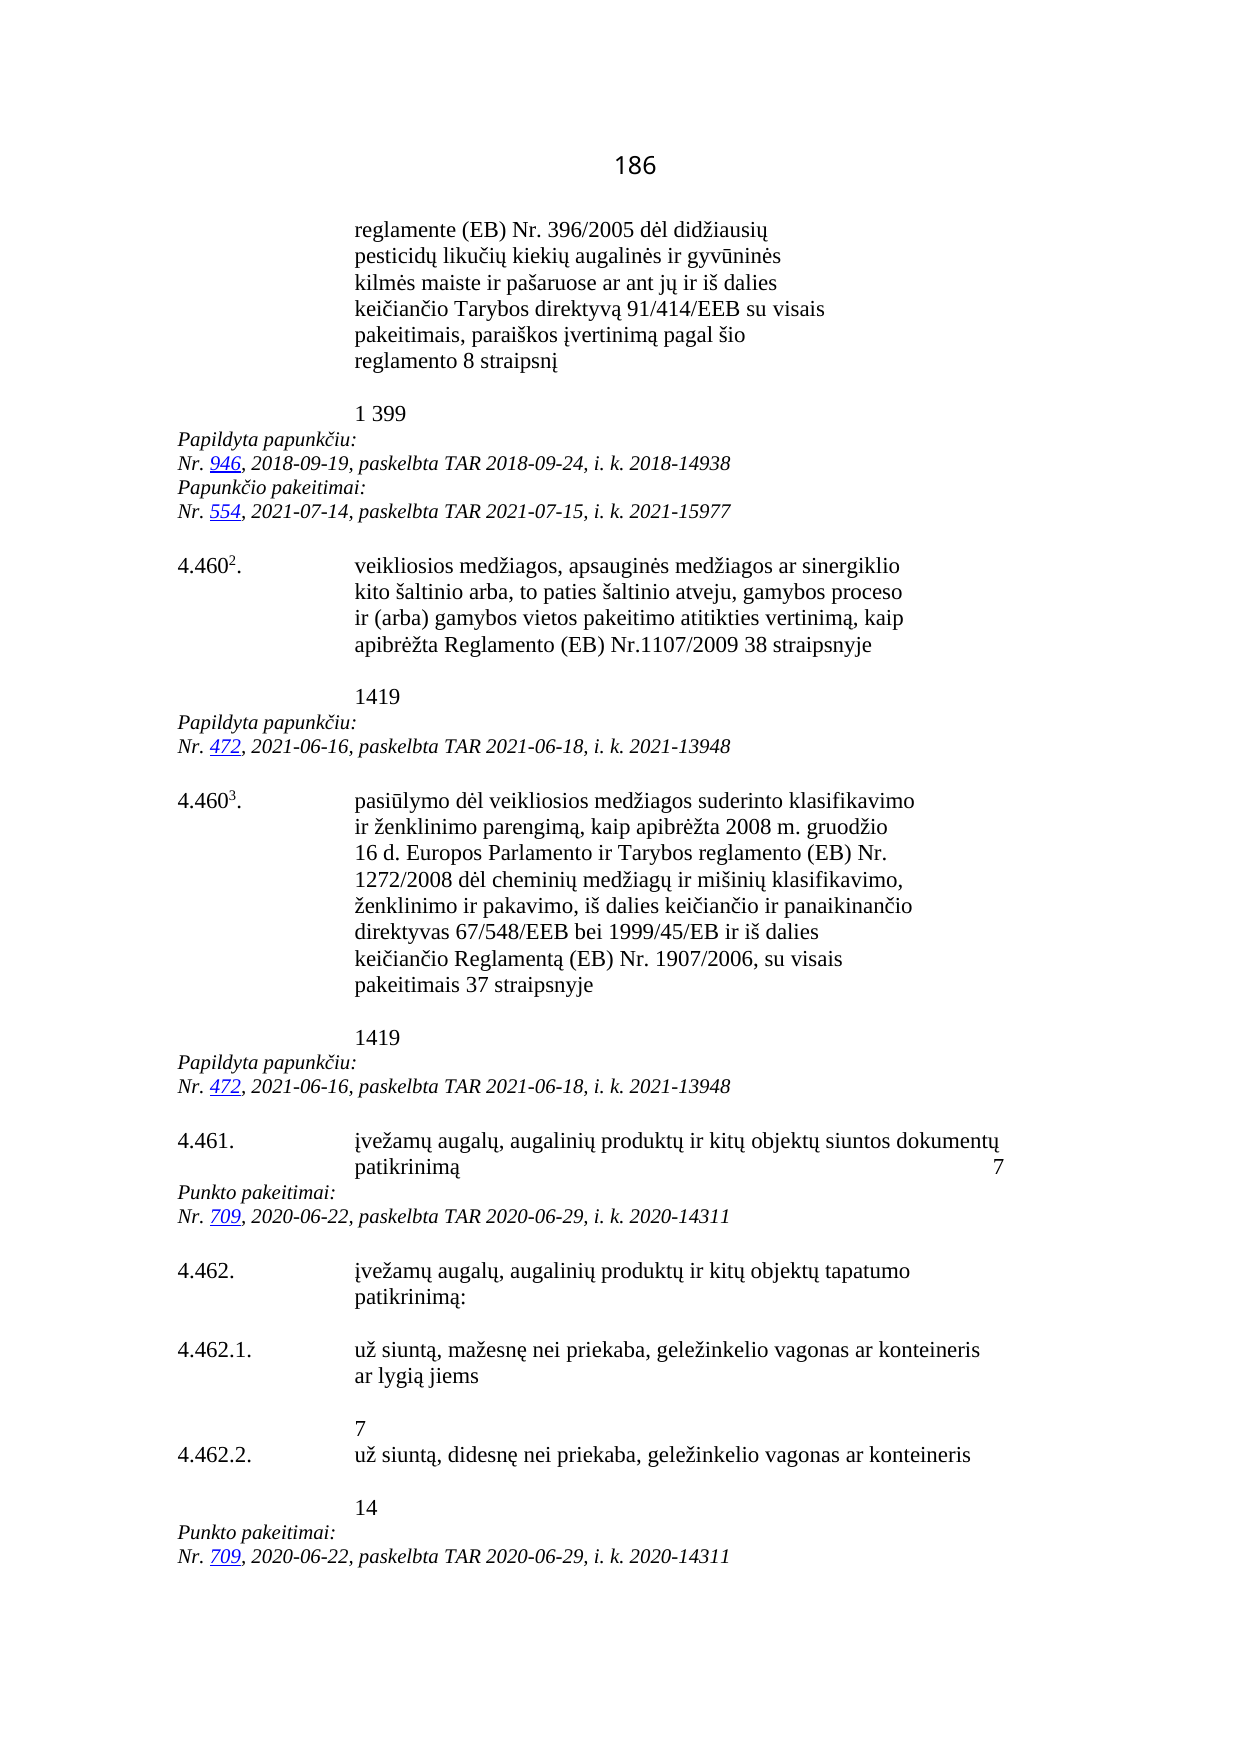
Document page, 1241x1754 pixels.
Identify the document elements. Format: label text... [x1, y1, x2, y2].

text 4.462.1. už siuntą, mažesnę nei priekaba, geležinkelio vagonas ar konteineris ar lygią jiems 7 [177, 1336, 1004, 1441]
text Nr. 554, 2021-07-14, paskelbta TAR 2021-07-15, i. k. 2021-15977 [177, 499, 1093, 523]
text Nr. 946, 2018-09-19, paskelbta TAR 2018-09-24, i. k. 2018-14938 [177, 451, 1093, 475]
text 4.4603. pasiūlymo dėl veikliosios medžiagos suderinto klasifikavimo ir ženklinimo parengimą, kaip apibrėžta 2008 m. gruodžio 16 d. Europos Parlamento ir Tarybos reglamento (EB) Nr. 1272/2008 dėl cheminių medžiagų ir mišinių klasifikavimo, ženklinimo ir pakavimo, iš dalies keičiančio ir panaikinančio direktyvas 67/548/EEB bei 1999/45/EB ir iš dalies keičiančio Reglamentą (EB) Nr. 1907/2006, su visais pakeitimais 37 straipsnyje 1419 [177, 787, 916, 1050]
text Punkto pakeitimai: [177, 1520, 1093, 1544]
text Nr. 472, 2021-06-16, paskelbta TAR 2021-06-18, i. k. 2021-13948 [177, 734, 1093, 758]
text Papunkčio pakeitimai: [177, 475, 1093, 499]
text Nr. 472, 2021-06-16, paskelbta TAR 2021-06-18, i. k. 2021-13948 [177, 1074, 1093, 1098]
text Nr. 709, 2020-06-22, paskelbta TAR 2020-06-29, i. k. 2020-14311 [177, 1204, 1093, 1228]
text 4.462.2. už siuntą, didesnę nei priekaba, geležinkelio vagonas ar konteineris 14 [177, 1441, 1004, 1520]
text 4.461. įvežamų augalų, augalinių produktų ir kitų objektų siuntos dokumentų patikrinimą 7 [177, 1127, 1004, 1180]
text 4.462. įvežamų augalų, augalinių produktų ir kitų objektų tapatumo patikrinimą: [177, 1257, 1004, 1336]
text Punkto pakeitimai: [177, 1180, 1093, 1204]
text 4.4602. veikliosios medžiagos, apsauginės medžiagos ar sinergiklio kito šaltinio arba, to paties šaltinio atveju, gamybos proceso ir (arba) gamybos vietos pakeitimo atitikties vertinimą, kaip apibrėžta Reglamento (EB) Nr.1107/2009 38 straipsnyje 1419 [177, 552, 916, 710]
text Papildyta papunkčiu: [177, 427, 1093, 451]
text Nr. 709, 2020-06-22, paskelbta TAR 2020-06-29, i. k. 2020-14311 [177, 1544, 1093, 1568]
text Papildyta papunkčiu: [177, 710, 1093, 734]
text Papildyta papunkčiu: [177, 1050, 1093, 1074]
text reglamente (EB) Nr. 396/2005 dėl didžiausių pesticidų likučių kiekių augalinės ir gyvūninės kilmės maiste ir pašaruose ar ant jų ir iš dalies keičiančio Tarybos direktyvą 91/414/EEB su visais pakeitimais, paraiškos įvertinimą pagal šio reglamento 8 straipsnį 1 399 [177, 216, 842, 427]
